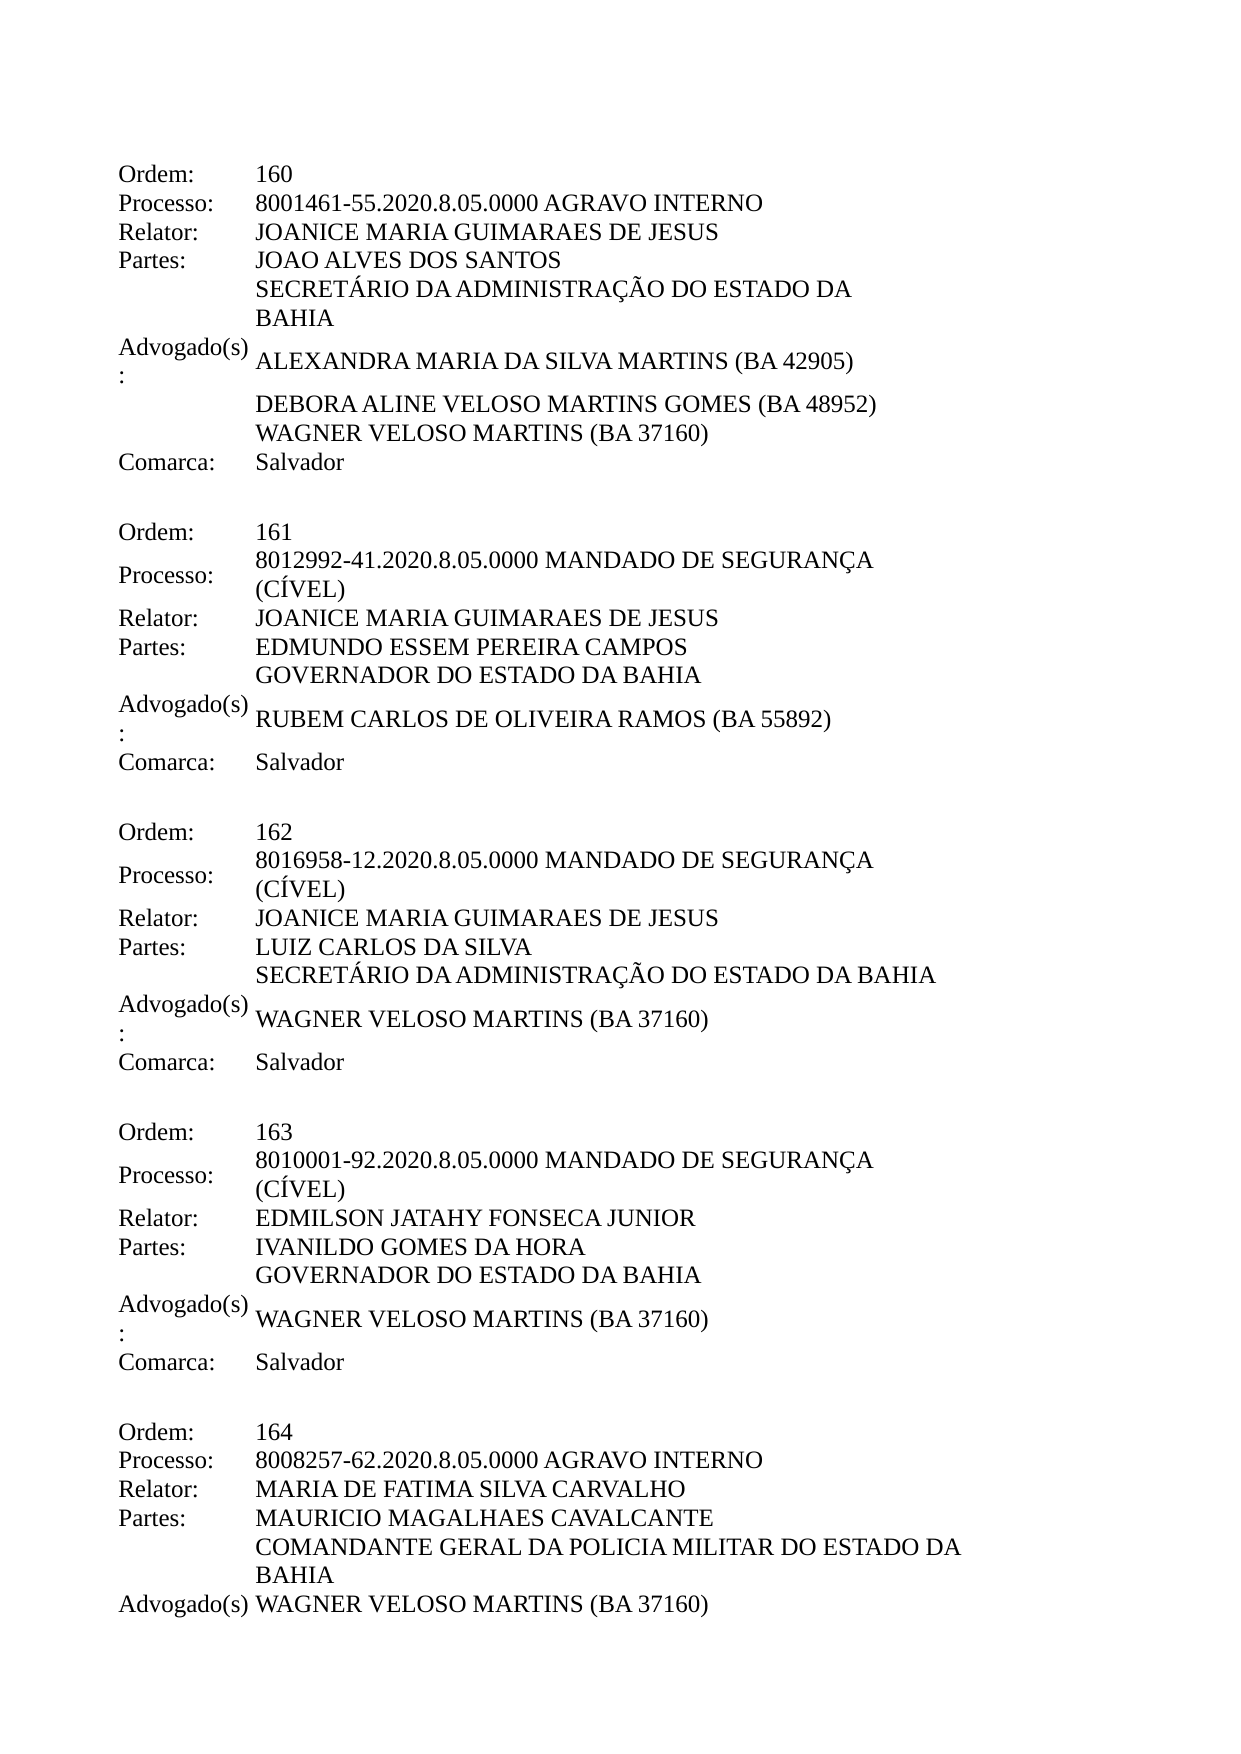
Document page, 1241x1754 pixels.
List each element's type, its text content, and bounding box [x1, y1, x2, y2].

table_header 162 [255, 817, 969, 846]
table_cell Relator: [118, 903, 255, 932]
table_cell Salvador [255, 1047, 969, 1076]
table_cell 8012992-41.2020.8.05.0000 MANDADO DE SEGURANÇA (CÍVEL) [255, 546, 969, 603]
table_cell Advogado(s): [118, 689, 255, 747]
table_cell Relator: [118, 1474, 255, 1503]
table_cell Processo: [118, 546, 255, 603]
table_header Ordem: [118, 517, 255, 546]
table_header Ordem: [118, 159, 255, 188]
table_cell Processo: [118, 1146, 255, 1203]
table_cell DEBORA ALINE VELOSO MARTINS GOMES (BA 48952) [255, 389, 936, 418]
table_header Ordem: [118, 1417, 255, 1446]
table_cell MAURICIO MAGALHAES CAVALCANTE [255, 1503, 1041, 1532]
table_cell RUBEM CARLOS DE OLIVEIRA RAMOS (BA 55892) [255, 689, 969, 747]
table_cell [118, 961, 255, 989]
table_cell Comarca: [118, 447, 255, 476]
table_cell Salvador [255, 747, 969, 776]
table_cell 8010001-92.2020.8.05.0000 MANDADO DE SEGURANÇA (CÍVEL) [255, 1146, 969, 1203]
table_cell Processo: [118, 846, 255, 903]
table_cell Partes: [118, 632, 255, 661]
table_header 160 [255, 159, 936, 188]
table_cell WAGNER VELOSO MARTINS (BA 37160) [255, 1289, 969, 1347]
table_cell GOVERNADOR DO ESTADO DA BAHIA [255, 1261, 969, 1289]
table_cell Salvador [255, 447, 936, 476]
table_header Ordem: [118, 817, 255, 846]
table_cell EDMILSON JATAHY FONSECA JUNIOR [255, 1203, 969, 1232]
table_cell 8008257-62.2020.8.05.0000 AGRAVO INTERNO [255, 1446, 1041, 1474]
table_cell Relator: [118, 603, 255, 632]
table_cell SECRETÁRIO DA ADMINISTRAÇÃO DO ESTADO DA BAHIA [255, 274, 936, 332]
table_cell Advogado(s): [118, 1289, 255, 1347]
table_cell WAGNER VELOSO MARTINS (BA 37160) [255, 1589, 1041, 1618]
table_cell SECRETÁRIO DA ADMINISTRAÇÃO DO ESTADO DA BAHIA [255, 961, 969, 989]
table_cell Partes: [118, 246, 255, 274]
table_header 164 [255, 1417, 1041, 1446]
table_cell Salvador [255, 1347, 969, 1376]
table_cell [118, 1261, 255, 1289]
table_cell [118, 274, 255, 332]
table_cell JOANICE MARIA GUIMARAES DE JESUS [255, 903, 969, 932]
table_cell 8001461-55.2020.8.05.0000 AGRAVO INTERNO [255, 188, 936, 217]
table_cell JOAO ALVES DOS SANTOS [255, 246, 936, 274]
table_cell [118, 389, 255, 418]
table_cell Processo: [118, 188, 255, 217]
table_cell [118, 1532, 255, 1589]
table_cell GOVERNADOR DO ESTADO DA BAHIA [255, 661, 969, 689]
table_cell Comarca: [118, 1347, 255, 1376]
table_header Ordem: [118, 1117, 255, 1146]
table_cell EDMUNDO ESSEM PEREIRA CAMPOS [255, 632, 969, 661]
table_cell LUIZ CARLOS DA SILVA [255, 932, 969, 961]
table_cell Partes: [118, 1503, 255, 1532]
table_header 163 [255, 1117, 969, 1146]
table_cell Advogado(s) [118, 1589, 255, 1618]
table_cell JOANICE MARIA GUIMARAES DE JESUS [255, 603, 969, 632]
table_cell Relator: [118, 1203, 255, 1232]
table_cell Relator: [118, 217, 255, 246]
table_cell Advogado(s): [118, 332, 255, 389]
table_cell [118, 418, 255, 447]
table_cell WAGNER VELOSO MARTINS (BA 37160) [255, 418, 936, 447]
table_cell IVANILDO GOMES DA HORA [255, 1232, 969, 1261]
table_cell COMANDANTE GERAL DA POLICIA MILITAR DO ESTADO DA BAHIA [255, 1532, 1041, 1589]
table_cell Partes: [118, 932, 255, 961]
table_cell Comarca: [118, 1047, 255, 1076]
table_header 161 [255, 517, 969, 546]
table_cell Advogado(s): [118, 989, 255, 1047]
table_cell Comarca: [118, 747, 255, 776]
table_cell MARIA DE FATIMA SILVA CARVALHO [255, 1474, 1041, 1503]
table_cell Processo: [118, 1446, 255, 1474]
table_cell JOANICE MARIA GUIMARAES DE JESUS [255, 217, 936, 246]
table_cell WAGNER VELOSO MARTINS (BA 37160) [255, 989, 969, 1047]
table_cell 8016958-12.2020.8.05.0000 MANDADO DE SEGURANÇA (CÍVEL) [255, 846, 969, 903]
table_cell ALEXANDRA MARIA DA SILVA MARTINS (BA 42905) [255, 332, 936, 389]
table_cell [118, 661, 255, 689]
table_cell Partes: [118, 1232, 255, 1261]
